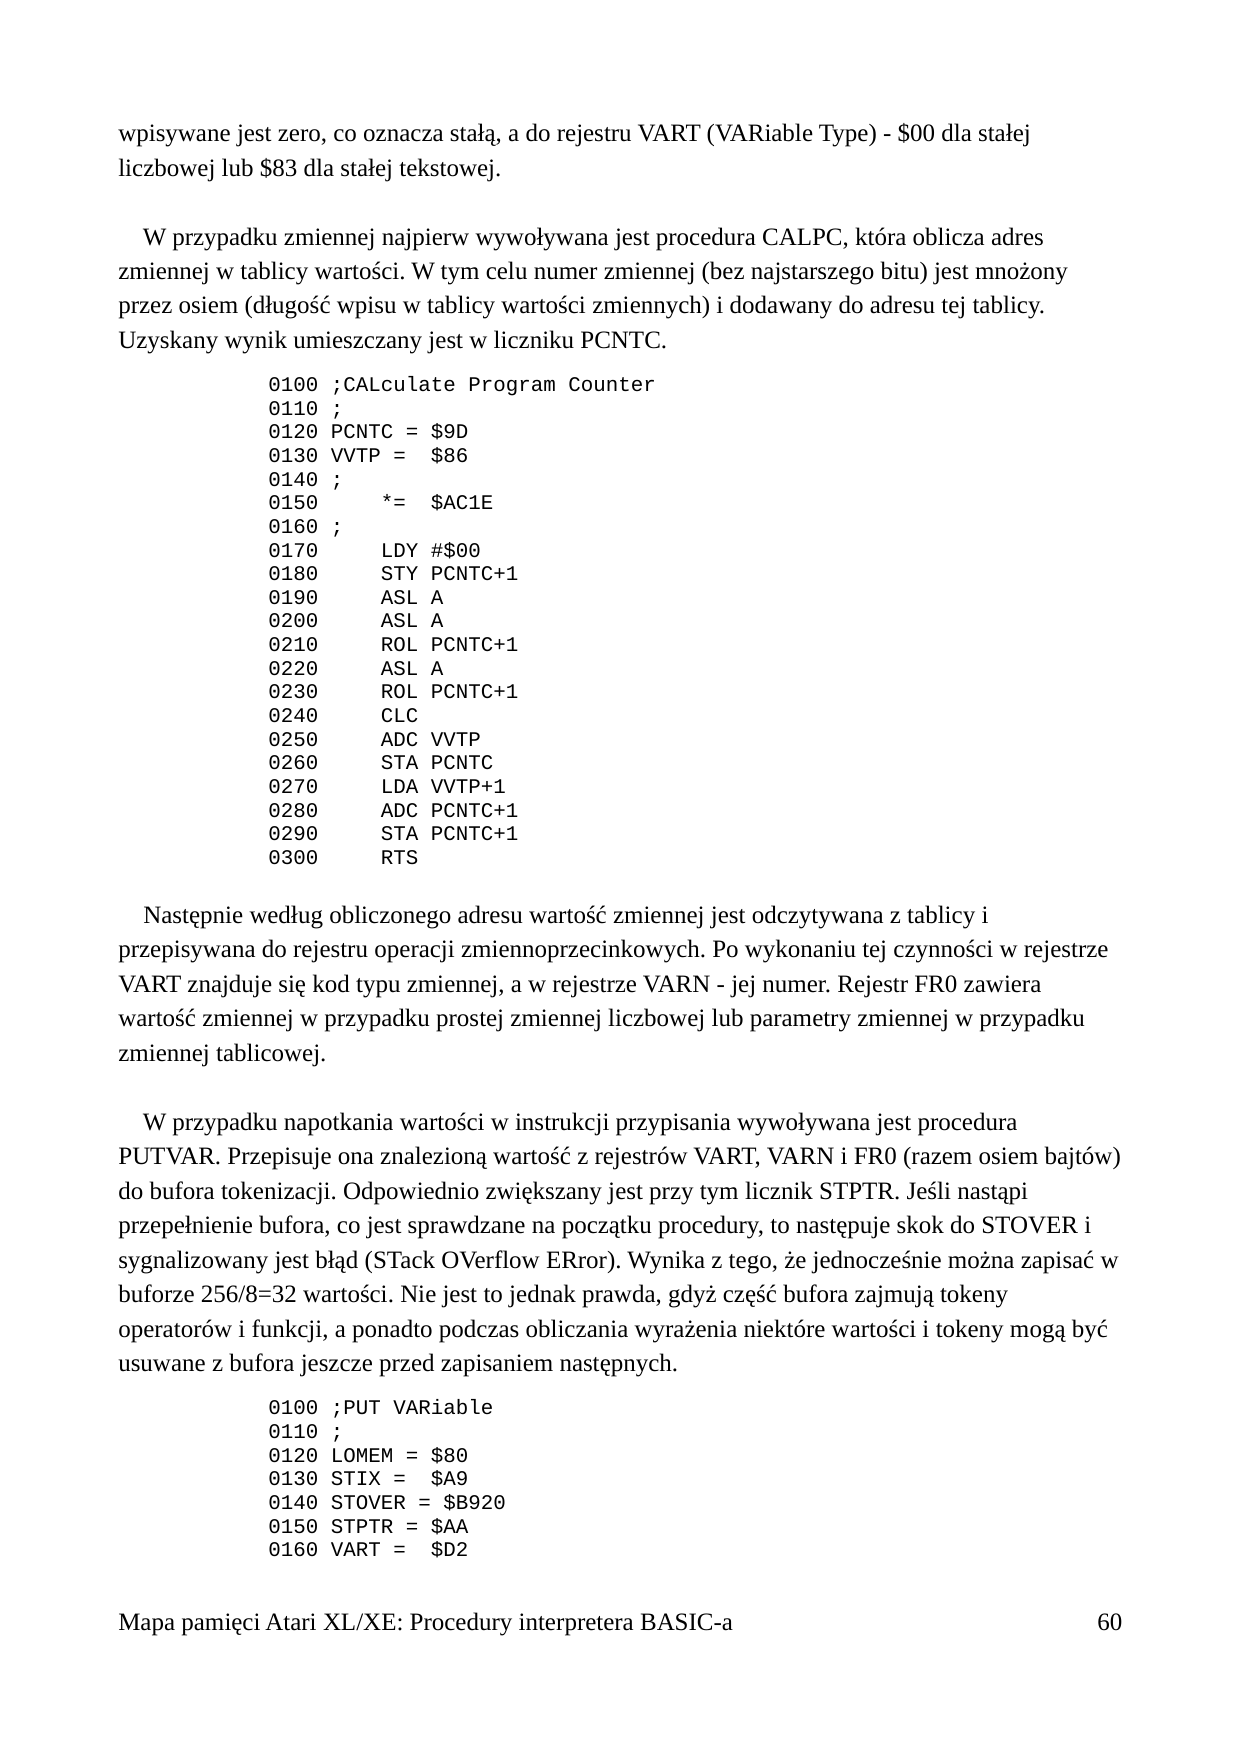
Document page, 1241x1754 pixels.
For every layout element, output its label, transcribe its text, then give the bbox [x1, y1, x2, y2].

text 0110 ; [118, 398, 1122, 421]
text 0240 CLC [118, 705, 1122, 729]
text 0140 STOVER = $B920 [118, 1492, 1122, 1516]
text 0190 ASL A [118, 587, 1122, 611]
text 0250 ADC VVTP [118, 729, 1122, 752]
text 0160 VART = $D2 [118, 1539, 1122, 1563]
text 0120 PCNTC = $9D [118, 421, 1122, 445]
text 0100 ;PUT VARiable [118, 1397, 1122, 1421]
text 0280 ADC PCNTC+1 [118, 800, 1122, 823]
text 0300 RTS [118, 847, 1122, 871]
text 0180 STY PCNTC+1 [118, 563, 1122, 587]
text 0220 ASL A [118, 658, 1122, 681]
text 0160 ; [118, 516, 1122, 539]
text 0110 ; [118, 1421, 1122, 1445]
text 0130 STIX = $A9 [118, 1468, 1122, 1492]
text 0150 STPTR = $AA [118, 1516, 1122, 1539]
text Następnie według obliczonego adresu wartość zmiennej jest odczytywana z tablicy i przepisywana do rejestru operacji zmiennoprzecinkowych. Po wykonaniu tej czynności w rejestrze VART znajduje się kod typu zmiennej, a w rejestrze VARN - jej numer. Rejestr FR0 zawiera wartość zmiennej w przypadku prostej zmiennej liczbowej lub parametry zmiennej w przypadku zmiennej tablicowej. W przypadku napotkania wartości w instrukcji przypisania wywoływana jest procedura PUTVAR. Przepisuje ona znalezioną wartość z rejestrów VART, VARN i FR0 (razem osiem bajtów) do bufora tokenizacji. Odpowiednio zwiększany jest przy tym licznik STPTR. Jeśli nastąpi przepełnienie bufora, co jest sprawdzane na początku procedury, to następuje skok do STOVER i sygnalizowany jest błąd (STack OVerflow ERror). Wynika z tego, że jednocześnie można zapisać w buforze 256/8=32 wartości. Nie jest to jednak prawda, gdyż część bufora zajmują tokeny operatorów i funkcji, a ponadto podczas obliczania wyrażenia niektóre wartości i tokeny mogą być usuwane z bufora jeszcze przed zapisaniem następnych. [118, 900, 1122, 1377]
text 0200 ASL A [118, 611, 1122, 634]
text 0100 ;CALculate Program Counter [118, 374, 1122, 398]
text 0120 LOMEM = $80 [118, 1445, 1122, 1468]
text 0130 VVTP = $86 [118, 445, 1122, 469]
text 0140 ; [118, 469, 1122, 492]
text 0230 ROL PCNTC+1 [118, 681, 1122, 705]
text 0260 STA PCNTC [118, 752, 1122, 776]
text wpisywane jest zero, co oznacza stałą, a do rejestru VART (VARiable Type) - $00 dla stałej liczbowej lub $83 dla stałej tekstowej. W przypadku zmiennej najpierw wywoływana jest procedura CALPC, która oblicza adres zmiennej w tablicy wartości. W tym celu numer zmiennej (bez najstarszego bitu) jest mnożony przez osiem (długość wpisu w tablicy wartości zmiennych) i dodawany do adresu tej tablicy. Uzyskany wynik umieszczany jest w liczniku PCNTC. [118, 118, 1122, 354]
text 0170 LDY #$00 [118, 539, 1122, 563]
text 0270 LDA VVTP+1 [118, 776, 1122, 800]
text 0210 ROL PCNTC+1 [118, 634, 1122, 658]
text 0150 *= $AC1E [118, 492, 1122, 516]
text 0290 STA PCNTC+1 [118, 823, 1122, 847]
